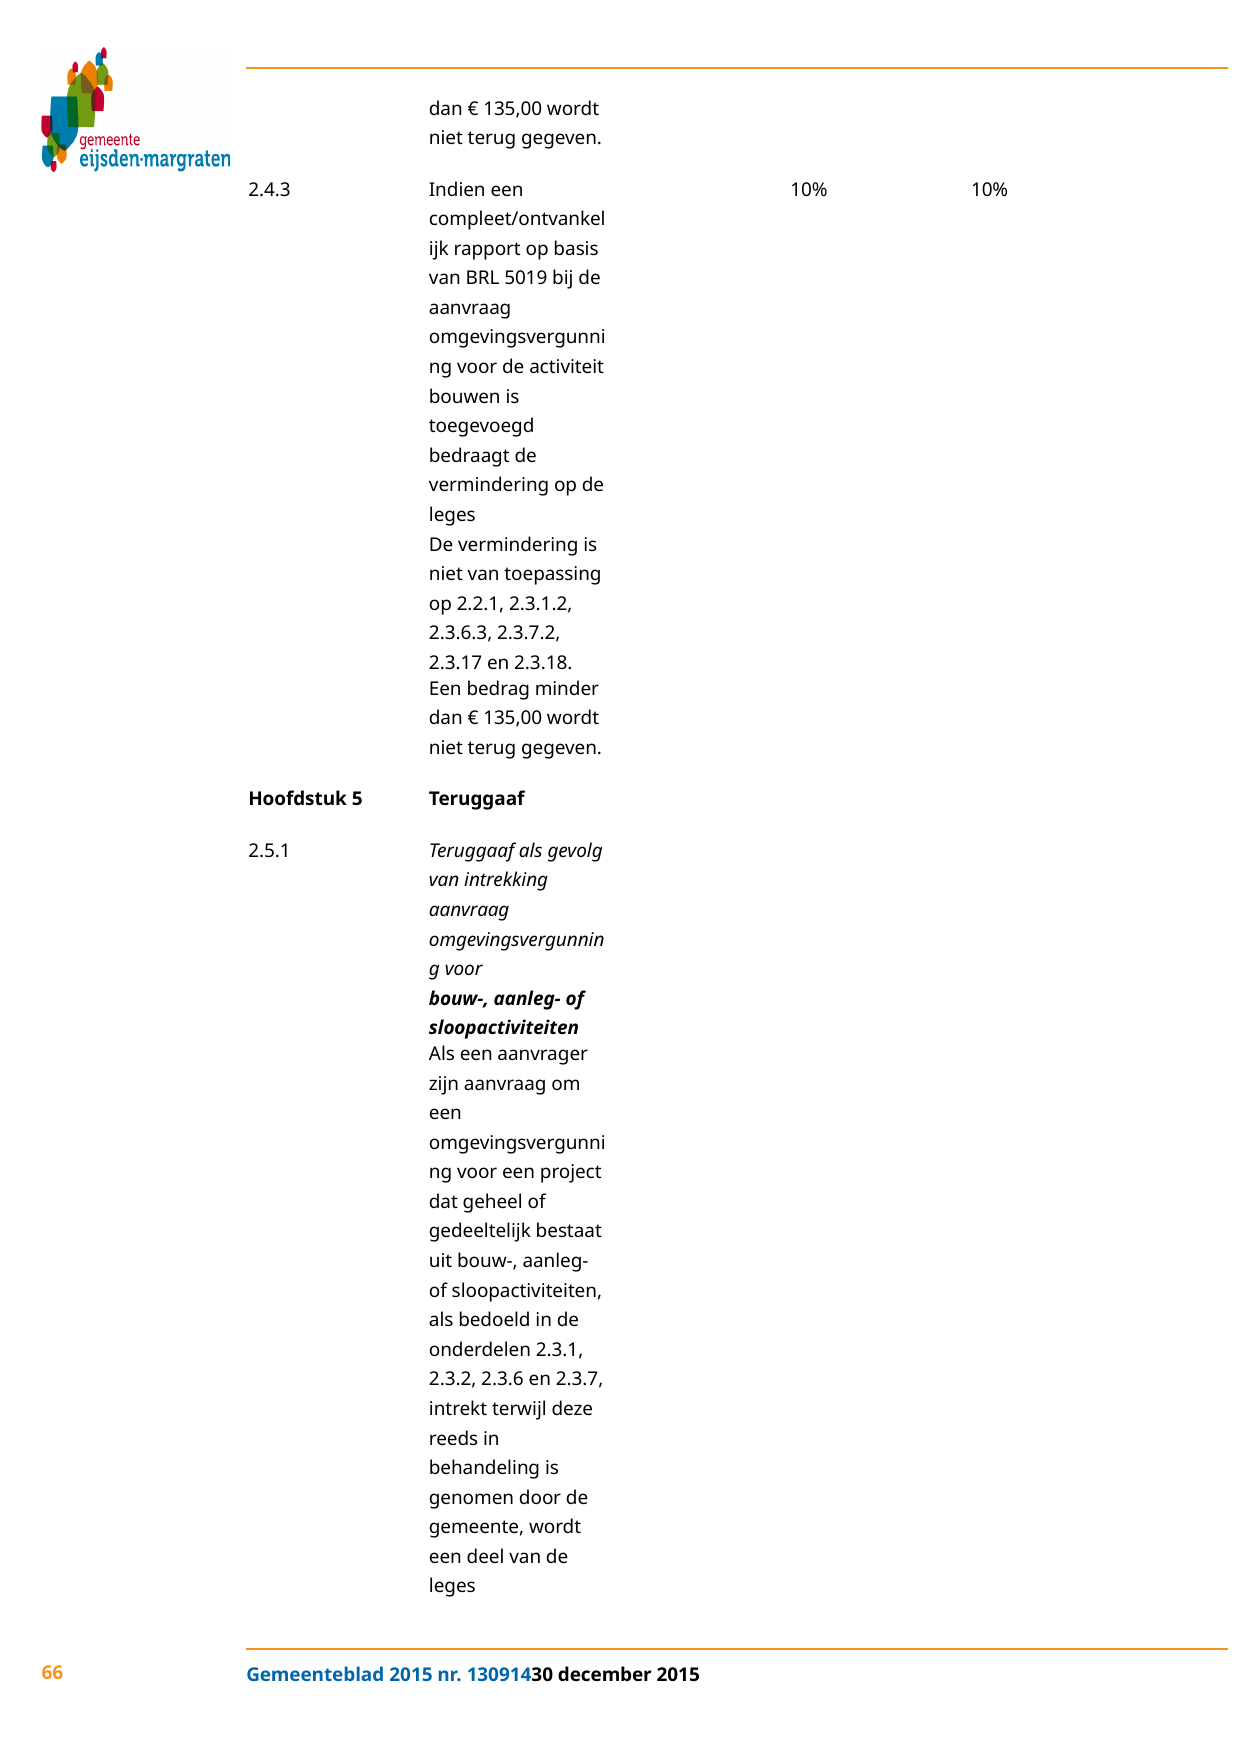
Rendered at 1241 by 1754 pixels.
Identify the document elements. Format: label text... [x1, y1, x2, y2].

table_cell [609, 811, 790, 837]
table_cell [248, 811, 429, 837]
table_cell [609, 786, 790, 811]
table_cell [790, 760, 971, 786]
table_cell [248, 1040, 429, 1598]
table_cell [971, 95, 1152, 150]
table_cell 10% [790, 176, 971, 675]
table_cell [971, 1040, 1152, 1598]
table_cell [971, 760, 1152, 786]
table_cell 10% [971, 176, 1152, 675]
table_cell [790, 95, 971, 150]
table_cell [609, 1040, 790, 1598]
table_cell [248, 760, 429, 786]
table_cell 2.4.3 [248, 176, 429, 675]
table_cell [790, 837, 971, 1040]
table_cell [248, 95, 429, 150]
table_cell [429, 811, 609, 837]
table_cell Teruggaaf [429, 786, 609, 811]
table_cell Teruggaaf als gevolg van intrekking aanvraag omgevingsvergunning voor bouw-, aanleg- of sloopactiviteiten [429, 837, 609, 1040]
table_cell Indien een compleet/ontvankelijk rapport op basis van BRL 5019 bij de aanvraag omgevingsvergunning voor de activiteit bouwen is toegevoegd bedraagt de vermindering op de leges De vermindering is niet van toepassing op 2.2.1, 2.3.1.2, 2.3.6.3, 2.3.7.2, 2.3.17 en 2.3.18. [429, 176, 609, 675]
table_cell [790, 675, 971, 760]
table_cell [790, 786, 971, 811]
table_cell [609, 150, 790, 176]
table_cell [429, 150, 609, 176]
table_cell [609, 837, 790, 1040]
table_cell [248, 150, 429, 176]
table_cell [609, 176, 790, 675]
table_cell [429, 760, 609, 786]
table_cell [790, 811, 971, 837]
table_cell [971, 786, 1152, 811]
table_cell [971, 811, 1152, 837]
table_cell Als een aanvrager zijn aanvraag om een omgevingsvergunning voor een project dat geheel of gedeeltelijk bestaat uit bouw-, aanleg- of sloopactiviteiten, als bedoeld in de onderdelen 2.3.1, 2.3.2, 2.3.6 en 2.3.7, intrekt terwijl deze reeds in behandeling is genomen door de gemeente, wordt een deel van de leges [429, 1040, 609, 1598]
table_cell dan € 135,00 wordt niet terug gegeven. [429, 95, 609, 150]
table_cell Hoofdstuk 5 [248, 786, 429, 811]
picture [41, 47, 231, 172]
table_cell [790, 150, 971, 176]
table_cell [971, 675, 1152, 760]
table_cell [609, 675, 790, 760]
table_cell [790, 1040, 971, 1598]
table_cell [609, 760, 790, 786]
table_cell [248, 675, 429, 760]
table_cell 2.5.1 [248, 837, 429, 1040]
table_cell Een bedrag minder dan € 135,00 wordt niet terug gegeven. [429, 675, 609, 760]
table_cell [971, 150, 1152, 176]
table_cell [971, 837, 1152, 1040]
table_cell [609, 95, 790, 150]
